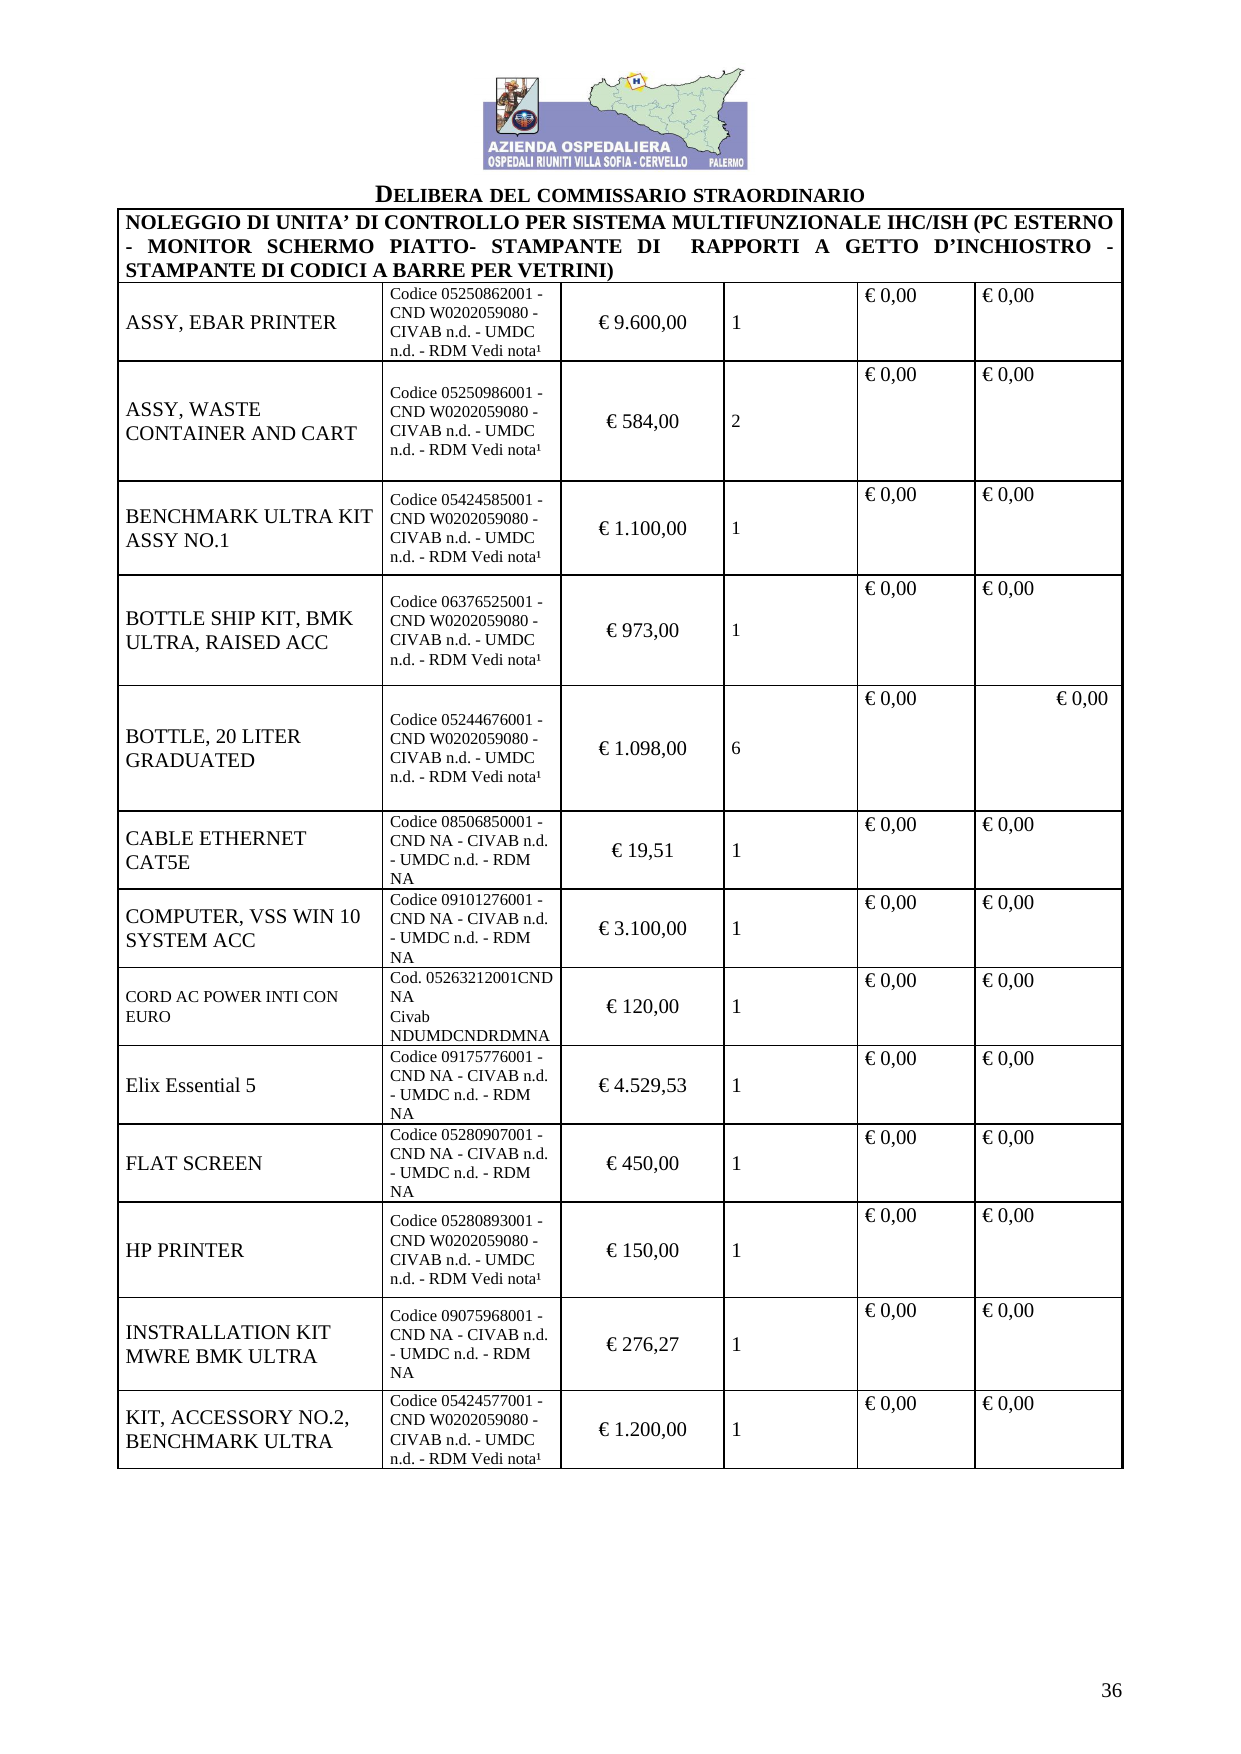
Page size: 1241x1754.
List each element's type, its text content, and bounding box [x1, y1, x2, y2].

table_cell 1 [725, 890, 857, 967]
table_cell CORD AC POWER INTI CON EURO [119, 968, 382, 1045]
table_cell 1 [725, 1203, 857, 1296]
table_cell € 0,00 [858, 482, 974, 574]
table_cell 1 [725, 1298, 857, 1389]
table_cell € 3.100,00 [562, 890, 723, 967]
table_cell Elix Essential 5 [119, 1046, 382, 1123]
table_cell ASSY, WASTE CONTAINER AND CART [119, 362, 382, 480]
table_cell NOLEGGIO DI UNITA’ DI CONTROLLO PER SISTEMA MULTIFUNZIONALE IHC/ISH (PC ESTERNO - MONITOR SCHERMO PIATTO- STAMPANTE DI RAPPORTI A GETTO D’INCHIOSTRO - STAMPANTE DI CODICI A BARRE PER VETRINI) [119, 210, 1121, 282]
table_cell € 0,00 [976, 1391, 1121, 1468]
table_cell BENCHMARK ULTRA KIT ASSY NO.1 [119, 482, 382, 574]
table_cell Codice 09175776001 - CND NA - CIVAB n.d. - UMDC n.d. - RDM NA [383, 1046, 560, 1123]
table_cell € 9.600,00 [562, 283, 723, 360]
table_cell 1 [725, 1125, 857, 1201]
table_cell € 276,27 [562, 1298, 723, 1389]
table_cell € 0,00 [976, 1203, 1121, 1296]
table_cell € 0,00 [858, 1203, 974, 1296]
table_cell € 120,00 [562, 968, 723, 1045]
table_cell € 0,00 [976, 482, 1121, 574]
table_cell Codice 08506850001 - CND NA - CIVAB n.d. - UMDC n.d. - RDM NA [383, 812, 560, 888]
table_cell Codice 05244676001 - CND W0202059080 - CIVAB n.d. - UMDC n.d. - RDM Vedi nota¹ [383, 686, 560, 810]
table_cell ASSY, EBAR PRINTER [119, 283, 382, 360]
table_cell Codice 09101276001 - CND NA - CIVAB n.d. - UMDC n.d. - RDM NA [383, 890, 560, 967]
table_cell € 0,00 [858, 890, 974, 967]
table_cell 1 [725, 1391, 857, 1468]
table_cell 1 [725, 576, 857, 684]
table_cell Codice 05280893001 - CND W0202059080 - CIVAB n.d. - UMDC n.d. - RDM Vedi nota¹ [383, 1203, 560, 1296]
table_cell 2 [725, 362, 857, 480]
table_cell BOTTLE SHIP KIT, BMK ULTRA, RAISED ACC [119, 576, 382, 684]
table_cell Codice 05250986001 - CND W0202059080 - CIVAB n.d. - UMDC n.d. - RDM Vedi nota¹ [383, 362, 560, 480]
table_cell KIT, ACCESSORY NO.2, BENCHMARK ULTRA [119, 1391, 382, 1468]
table_cell 1 [725, 283, 857, 360]
table_cell COMPUTER, VSS WIN 10 SYSTEM ACC [119, 890, 382, 967]
table_cell Codice 05280907001 - CND NA - CIVAB n.d. - UMDC n.d. - RDM NA [383, 1125, 560, 1201]
table_cell € 450,00 [562, 1125, 723, 1201]
table_cell € 0,00 [976, 283, 1121, 360]
table_cell € 0,00 [858, 362, 974, 480]
table_cell € 0,00 [976, 1046, 1121, 1123]
table_cell € 0,00 [976, 576, 1121, 684]
table_cell € 1.098,00 [562, 686, 723, 810]
table_cell € 19,51 [562, 812, 723, 888]
table_cell 1 [725, 1046, 857, 1123]
table_cell FLAT SCREEN [119, 1125, 382, 1201]
table_cell Codice 06376525001 - CND W0202059080 - CIVAB n.d. - UMDC n.d. - RDM Vedi nota¹ [383, 576, 560, 684]
table_cell Codice 09075968001 - CND NA - CIVAB n.d. - UMDC n.d. - RDM NA [383, 1298, 560, 1389]
table_cell 1 [725, 968, 857, 1045]
table_cell HP PRINTER [119, 1203, 382, 1296]
table_cell € 1.100,00 [562, 482, 723, 574]
table_cell € 0,00 [858, 576, 974, 684]
table_cell € 0,00 [976, 812, 1121, 888]
table_cell 1 [725, 812, 857, 888]
table_cell € 1.200,00 [562, 1391, 723, 1468]
table_cell € 0,00 [976, 1298, 1121, 1389]
table_cell € 0,00 [858, 1391, 974, 1468]
table_cell € 584,00 [562, 362, 723, 480]
table_cell € 0,00 [976, 968, 1121, 1045]
table_cell Codice 05424577001 - CND W0202059080 - CIVAB n.d. - UMDC n.d. - RDM Vedi nota¹ [383, 1391, 560, 1468]
table_cell € 0,00 [976, 890, 1121, 967]
table_cell € 0,00 [976, 1125, 1121, 1201]
table_cell € 973,00 [562, 576, 723, 684]
table_cell € 0,00 [858, 1046, 974, 1123]
table_cell CABLE ETHERNET CAT5E [119, 812, 382, 888]
table_cell € 0,00 [858, 1298, 974, 1389]
table_cell € 0,00 [858, 968, 974, 1045]
table_cell € 0,00 [976, 686, 1121, 810]
table_cell Cod. 05263212001CND NA Civab NDUMDCNDRDMNA [383, 968, 560, 1045]
table_cell 1 [725, 482, 857, 574]
table_cell Codice 05250862001 - CND W0202059080 - CIVAB n.d. - UMDC n.d. - RDM Vedi nota¹ [383, 283, 560, 360]
table_cell 6 [725, 686, 857, 810]
table_cell € 0,00 [858, 283, 974, 360]
table_cell Codice 05424585001 - CND W0202059080 - CIVAB n.d. - UMDC n.d. - RDM Vedi nota¹ [383, 482, 560, 574]
table_cell € 0,00 [976, 362, 1121, 480]
table_cell € 4.529,53 [562, 1046, 723, 1123]
table_cell BOTTLE, 20 LITER GRADUATED [119, 686, 382, 810]
table_cell € 0,00 [858, 1125, 974, 1201]
table_cell € 0,00 [858, 686, 974, 810]
table_cell € 0,00 [858, 812, 974, 888]
table_cell INSTRALLATION KIT MWRE BMK ULTRA [119, 1298, 382, 1389]
table_cell € 150,00 [562, 1203, 723, 1296]
